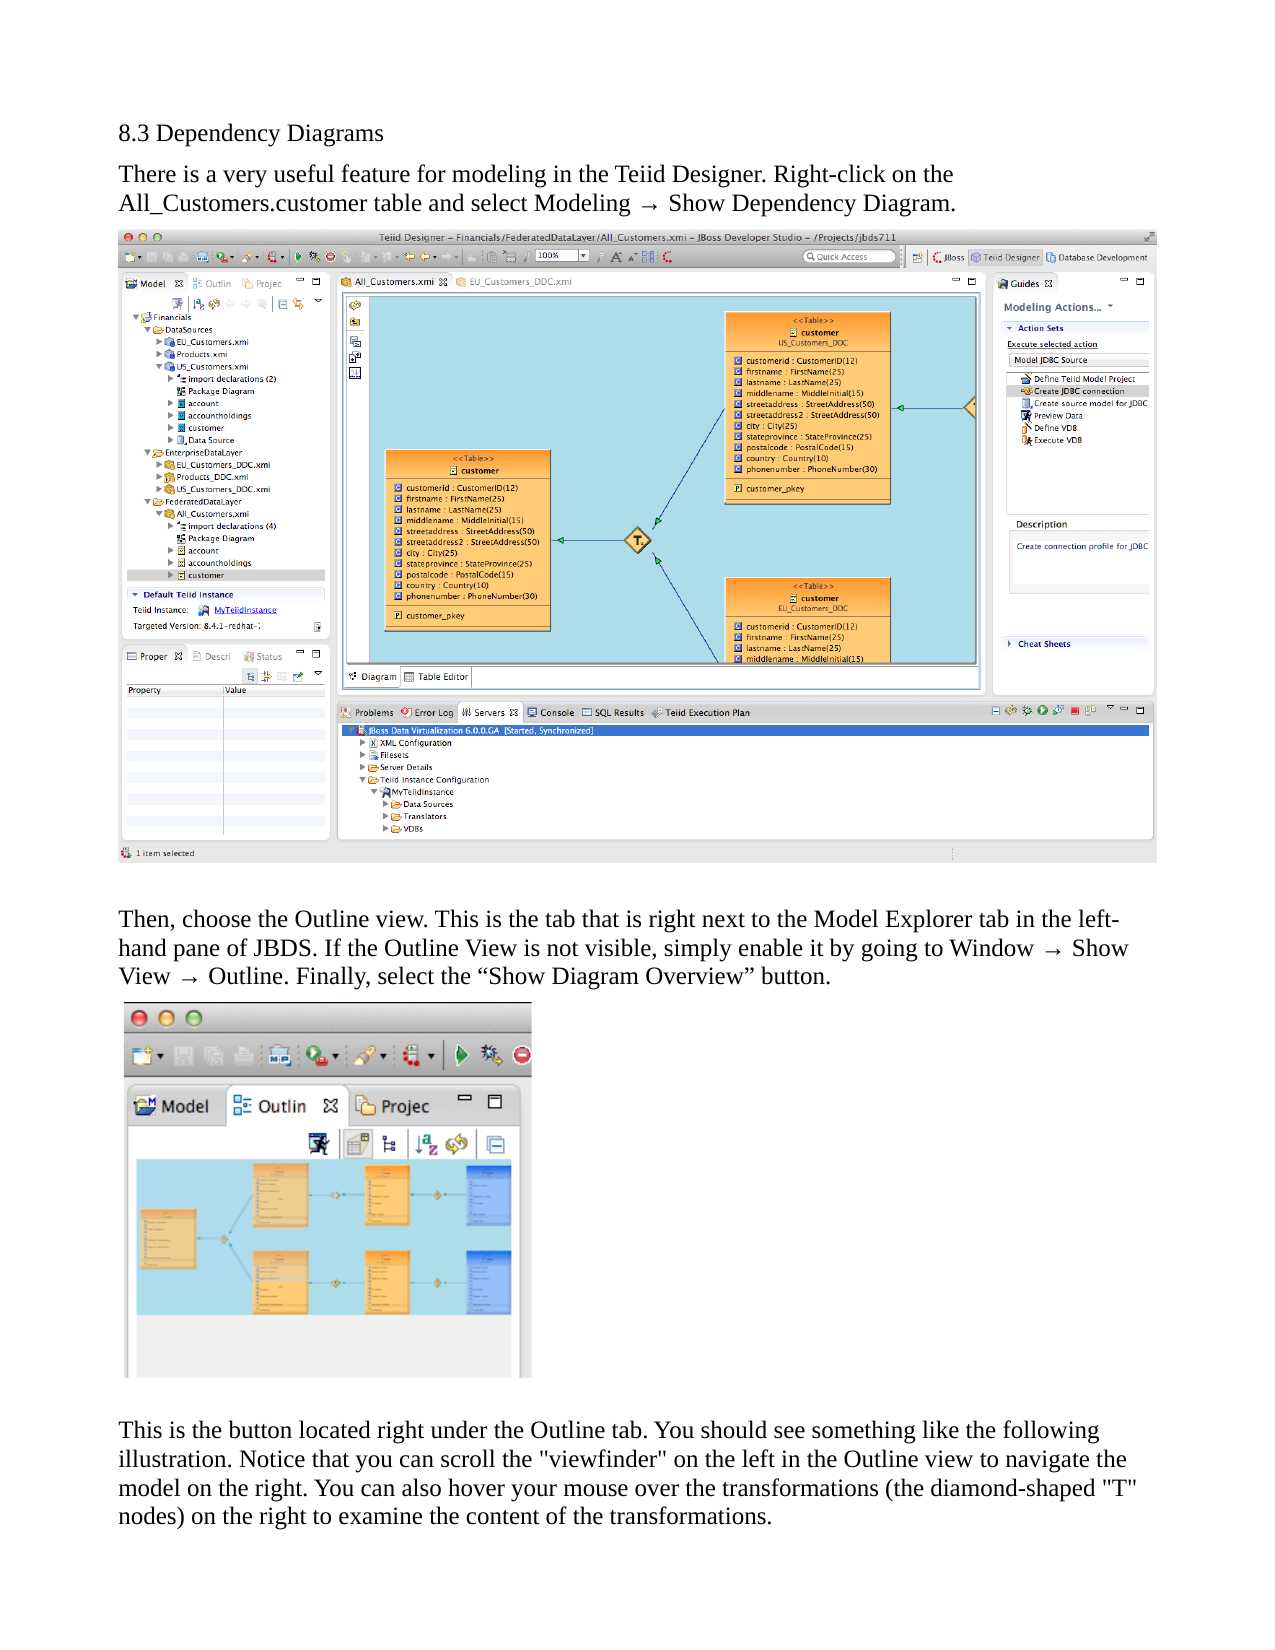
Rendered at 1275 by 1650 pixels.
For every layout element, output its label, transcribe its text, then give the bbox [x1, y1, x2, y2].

text 8.3 Dependency Diagrams [118, 118, 1157, 147]
picture [123, 1002, 532, 1378]
text This is the button located right under the Outline tab. You should see something like the following illustration. Notice that you can scroll the "viewfinder" on the left in the Outline view to navigate the model on the right. You can also hover your mouse over the transformations (the diamond-shaped "T" nodes) on the right to examine the content of the transformations. [118, 1415, 1157, 1530]
picture [118, 229, 1157, 863]
text Then, choose the Outline view. This is the tab that is right next to the Model Explorer tab in the left-hand pane of JBDS. If the Outline View is not visible, simply enable it by going to Window → Show View → Outline. Finally, select the “Show Diagram Overview” button. [118, 904, 1157, 990]
text There is a very useful feature for modeling in the Teiid Designer. Right-click on the All_Customers.customer table and select Modeling → Show Dependency Diagram. [118, 159, 1157, 217]
